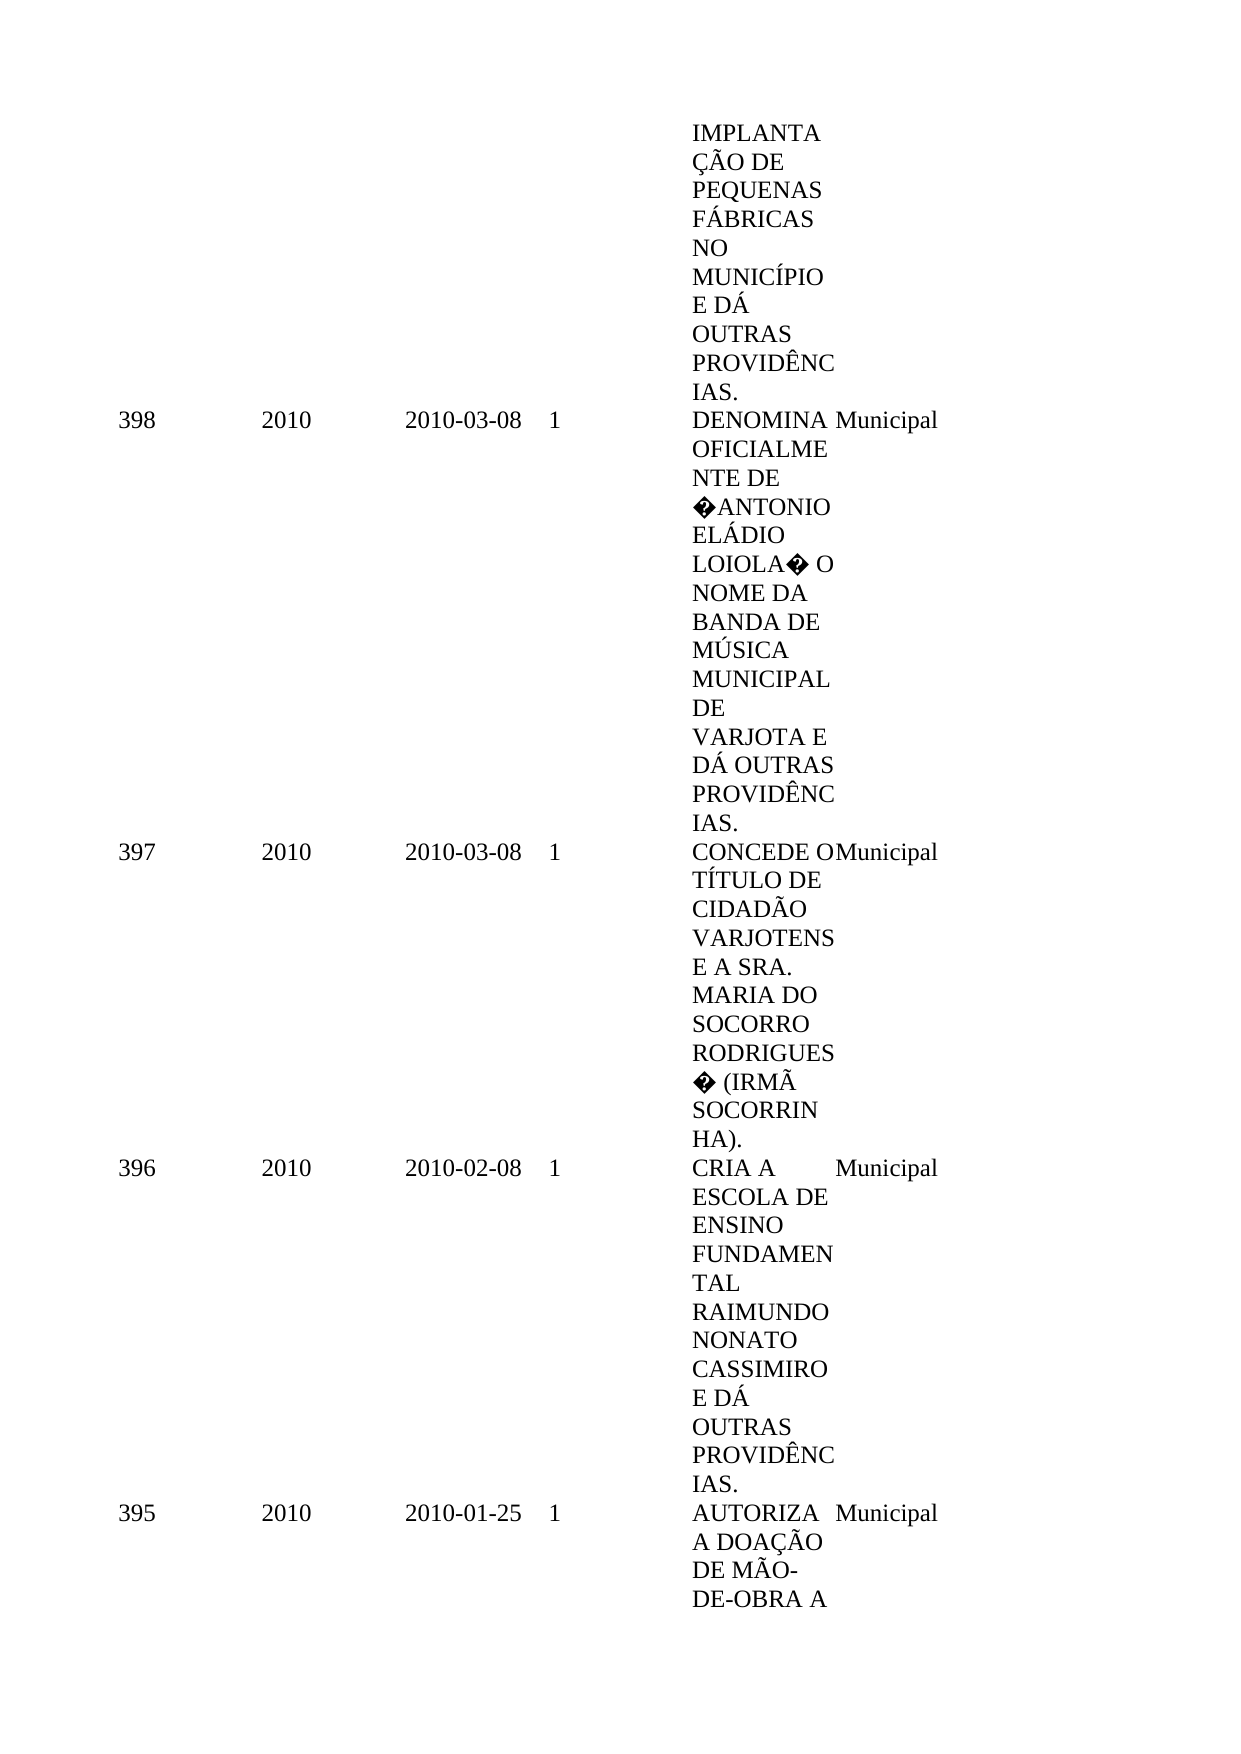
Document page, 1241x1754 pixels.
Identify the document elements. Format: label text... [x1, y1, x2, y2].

table_cell 2010 [261, 1153, 405, 1498]
table_cell [979, 406, 1122, 837]
table_cell Municipal [835, 406, 979, 837]
table_cell 395 [118, 1498, 261, 1613]
table_cell 2010-01-25 [405, 1498, 548, 1613]
table_cell [548, 118, 692, 406]
table_cell Municipal [835, 1498, 979, 1613]
table_cell CONCEDE O TÍTULO DE CIDADÃO VARJOTENSE A SRA. MARIA DO SOCORRO RODRIGUES � (IRMÃ SOCORRINHA). [692, 837, 835, 1153]
table_cell [835, 118, 979, 406]
table_cell Municipal [835, 837, 979, 1153]
table_cell 1 [548, 1153, 692, 1498]
table_cell 1 [548, 837, 692, 1153]
table_cell [979, 118, 1122, 406]
table_cell DENOMINA OFICIALMENTE DE �ANTONIO ELÁDIO LOIOLA� O NOME DA BANDA DE MÚSICA MUNICIPAL DE VARJOTA E DÁ OUTRAS PROVIDÊNCIAS. [692, 406, 835, 837]
table_cell [405, 118, 548, 406]
table_cell [979, 837, 1122, 1153]
table_cell 396 [118, 1153, 261, 1498]
table_cell 398 [118, 406, 261, 837]
table_cell [261, 118, 405, 406]
table_cell 2010 [261, 406, 405, 837]
table_cell IMPLANTAÇÃO DE PEQUENAS FÁBRICAS NO MUNICÍPIO E DÁ OUTRAS PROVIDÊNCIAS. [692, 118, 835, 406]
table_cell [979, 1153, 1122, 1498]
table_cell 2010-02-08 [405, 1153, 548, 1498]
table_cell 2010-03-08 [405, 406, 548, 837]
table_cell 2010 [261, 1498, 405, 1613]
table_cell 2010-03-08 [405, 837, 548, 1153]
table_cell 397 [118, 837, 261, 1153]
table_cell [118, 118, 261, 406]
table_cell 1 [548, 1498, 692, 1613]
table_cell 2010 [261, 837, 405, 1153]
table_cell AUTORIZA A DOAÇÃO DE MÃO-DE-OBRA A [692, 1498, 835, 1613]
table_cell Municipal [835, 1153, 979, 1498]
table_cell 1 [548, 406, 692, 837]
table_cell CRIA A ESCOLA DE ENSINO FUNDAMENTAL RAIMUNDO NONATO CASSIMIRO E DÁ OUTRAS PROVIDÊNCIAS. [692, 1153, 835, 1498]
table_cell [979, 1498, 1122, 1613]
